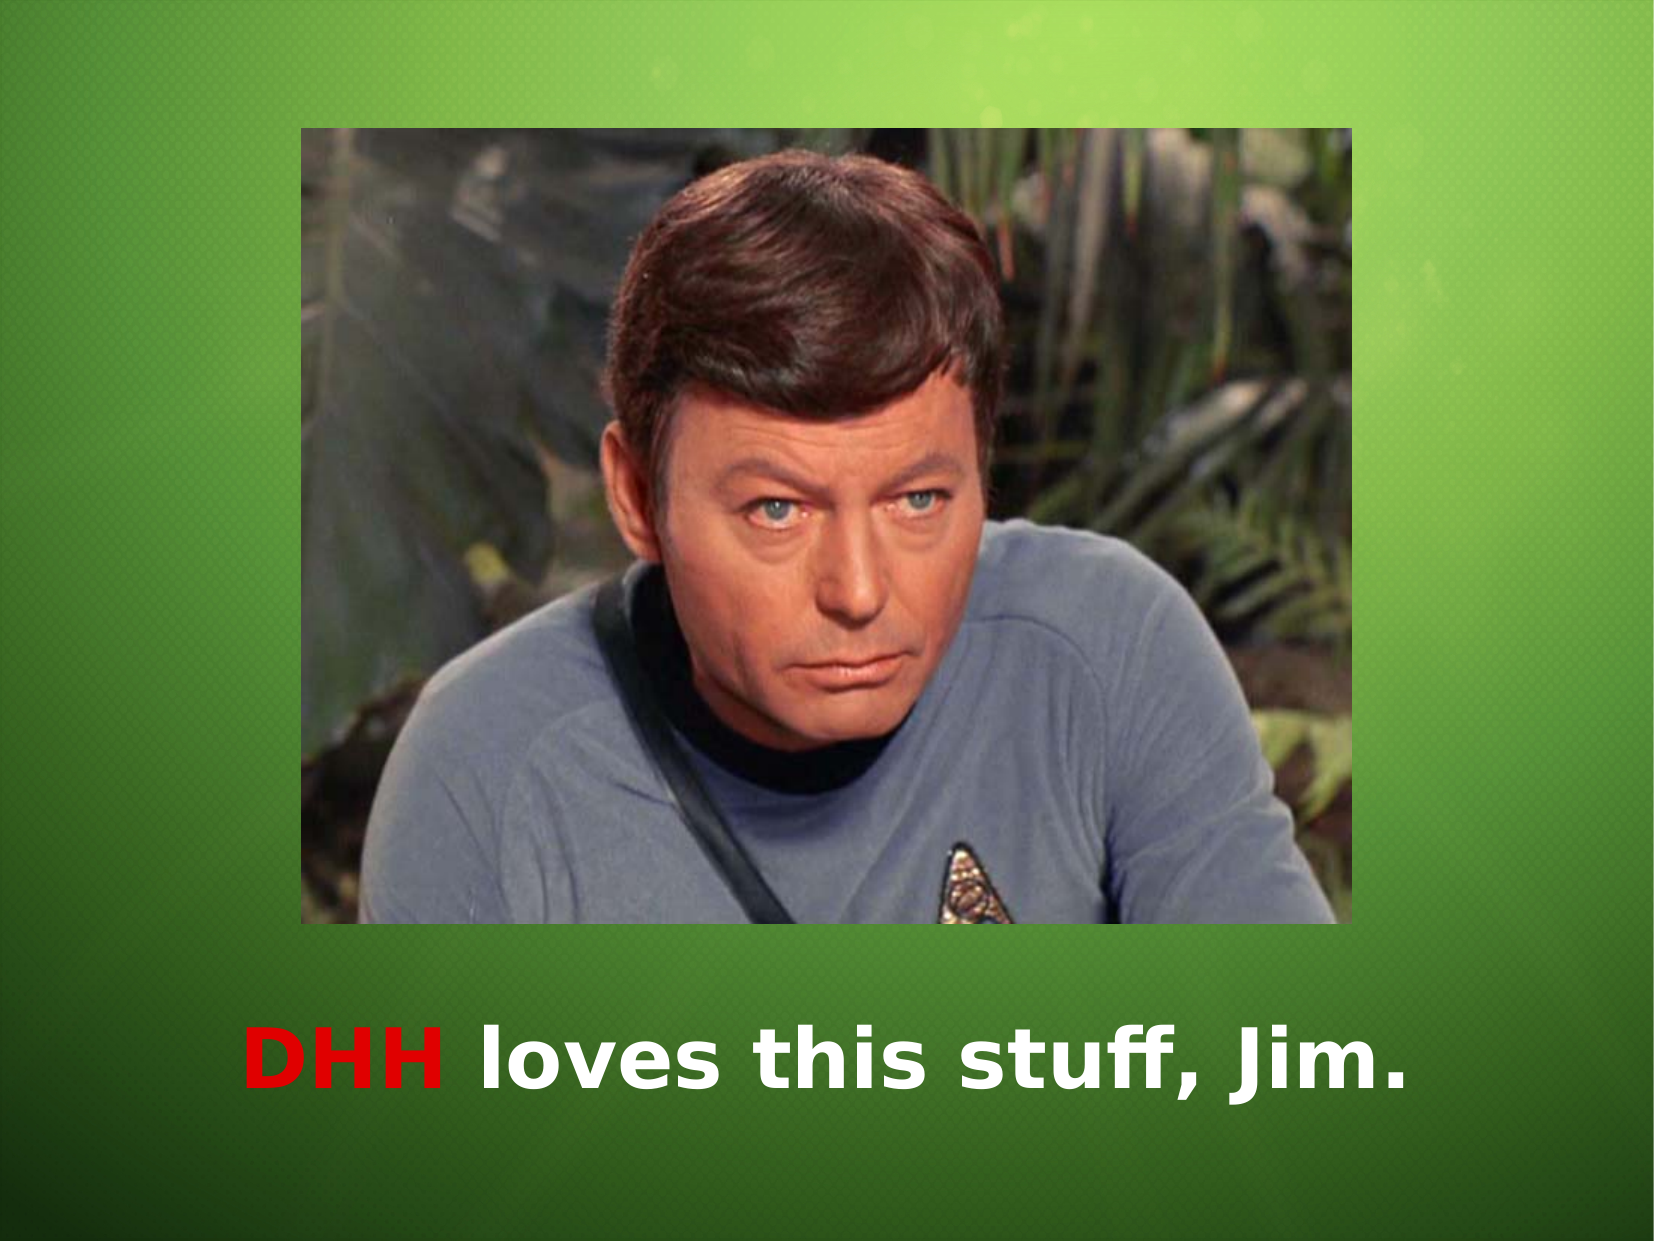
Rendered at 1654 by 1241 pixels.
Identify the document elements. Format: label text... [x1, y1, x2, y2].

text_box DHH loves this stuff, Jim. [225, 1003, 1429, 1116]
picture [0, 0, 1654, 1241]
